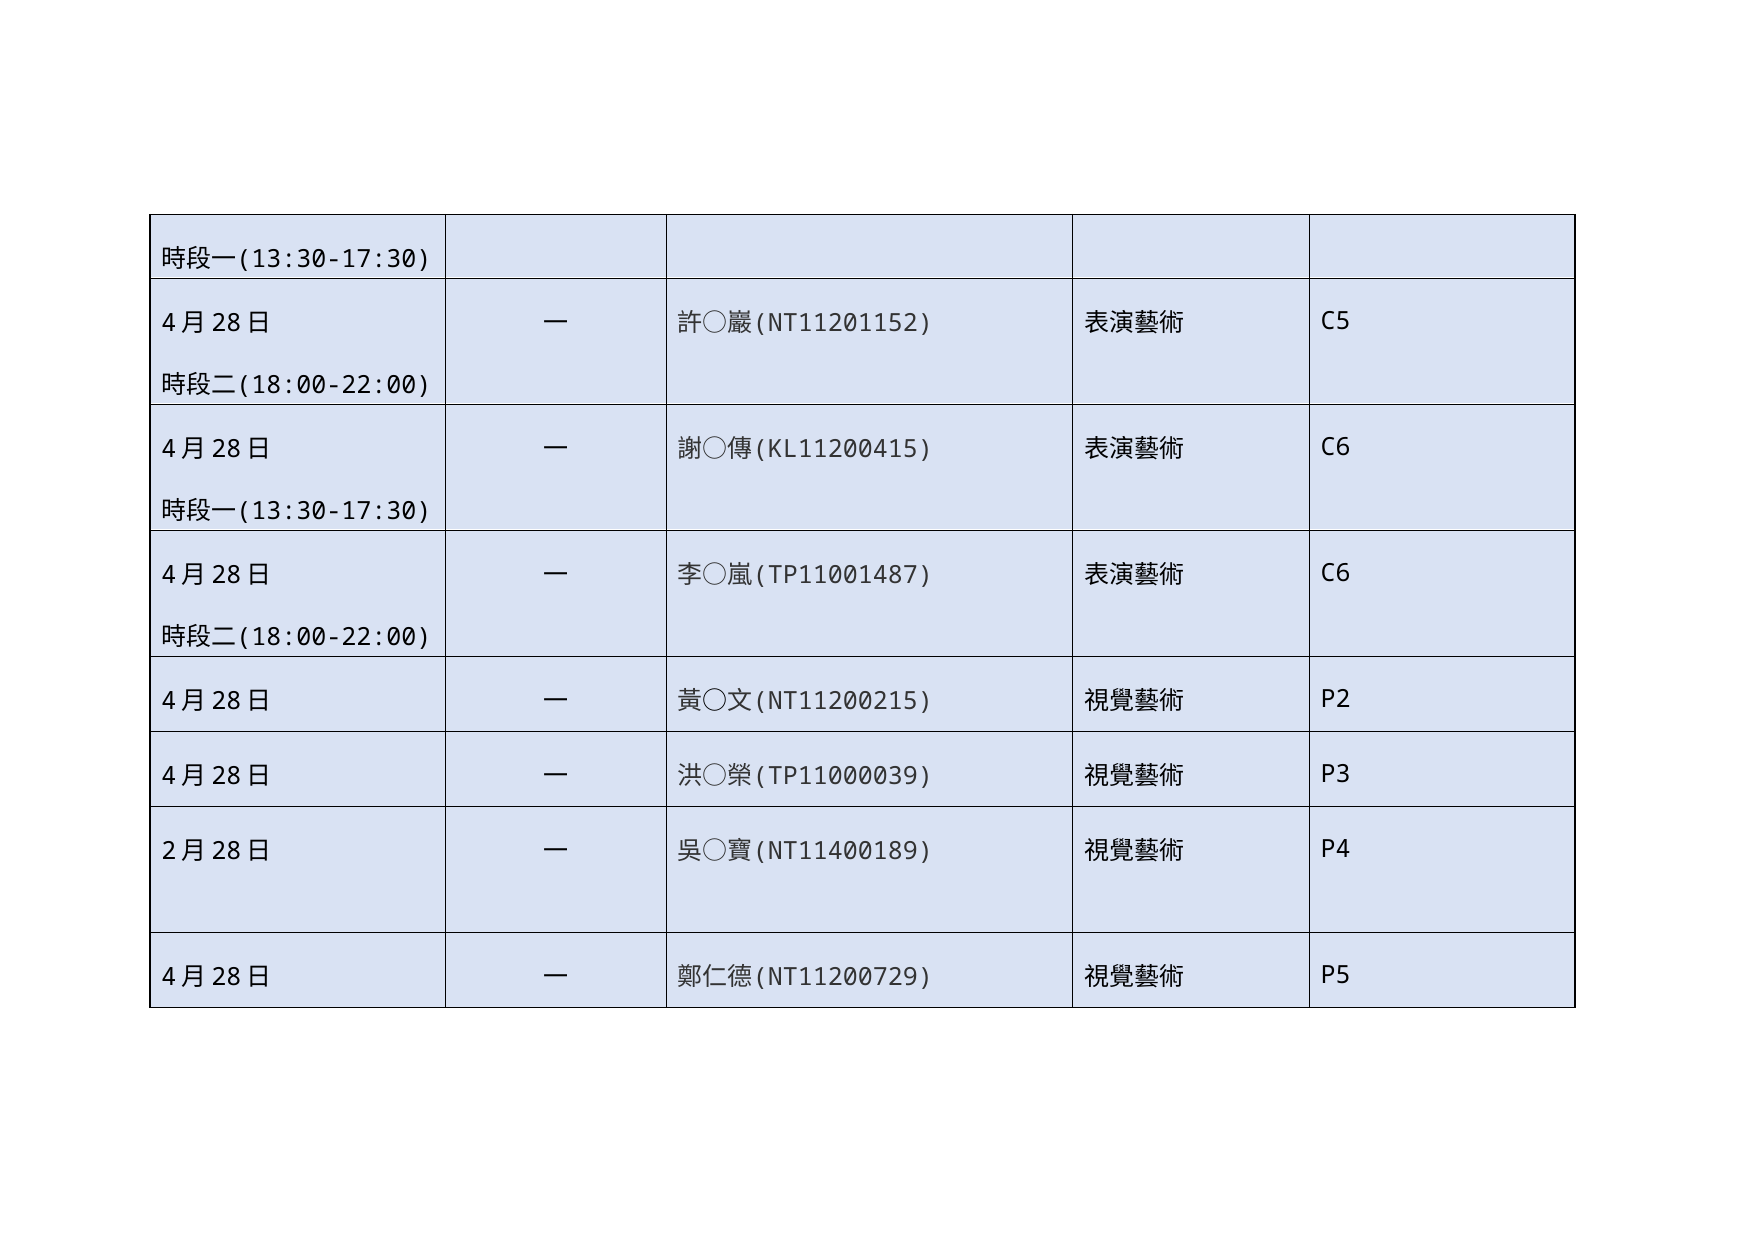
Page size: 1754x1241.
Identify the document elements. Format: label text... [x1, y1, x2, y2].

table_cell 一 [446, 807, 666, 932]
table_cell [667, 215, 1072, 277]
table_cell 2月28日 [151, 807, 445, 932]
table_cell 表演藝術 [1073, 405, 1309, 529]
table_cell 吳○寶(NT11400189) [667, 807, 1072, 932]
table_cell 4月28日 [151, 657, 445, 731]
table_cell 一 [446, 279, 666, 403]
table_cell 許○巖(NT11201152) [667, 279, 1072, 403]
table_cell P5 [1310, 933, 1574, 1007]
table_cell C6 [1310, 531, 1574, 656]
table_cell 一 [446, 732, 666, 806]
table_cell C5 [1310, 279, 1574, 403]
table_cell 時段一(13:30-17:30) [151, 215, 445, 277]
table_cell 視覺藝術 [1073, 657, 1309, 731]
table_cell 謝○傳(KL11200415) [667, 405, 1072, 529]
table_cell 一 [446, 531, 666, 656]
table_cell 4月28日 時段二(18:00-22:00) [151, 279, 445, 403]
table_cell C6 [1310, 405, 1574, 529]
table_cell [1073, 215, 1309, 277]
table_cell 黃○文(NT11200215) [667, 657, 1072, 731]
table_cell 視覺藝術 [1073, 933, 1309, 1007]
table_cell P4 [1310, 807, 1574, 932]
table_cell 一 [446, 405, 666, 529]
table_cell 視覺藝術 [1073, 807, 1309, 932]
table_cell 4月28日 時段一(13:30-17:30) [151, 405, 445, 529]
table_cell 一 [446, 657, 666, 731]
table_cell 4月28日 [151, 933, 445, 1007]
table_cell 4月28日 [151, 732, 445, 806]
table_cell 視覺藝術 [1073, 732, 1309, 806]
table_cell 表演藝術 [1073, 279, 1309, 403]
table_cell 鄭仁德(NT11200729) [667, 933, 1072, 1007]
table_cell 洪○榮(TP11000039) [667, 732, 1072, 806]
table_cell 李○嵐(TP11001487) [667, 531, 1072, 656]
table_cell 4月28日 時段二(18:00-22:00) [151, 531, 445, 656]
table_cell P3 [1310, 732, 1574, 806]
table_cell 表演藝術 [1073, 531, 1309, 656]
table_cell P2 [1310, 657, 1574, 731]
table_cell [446, 215, 666, 277]
table_cell [1310, 215, 1574, 277]
table_cell 一 [446, 933, 666, 1007]
